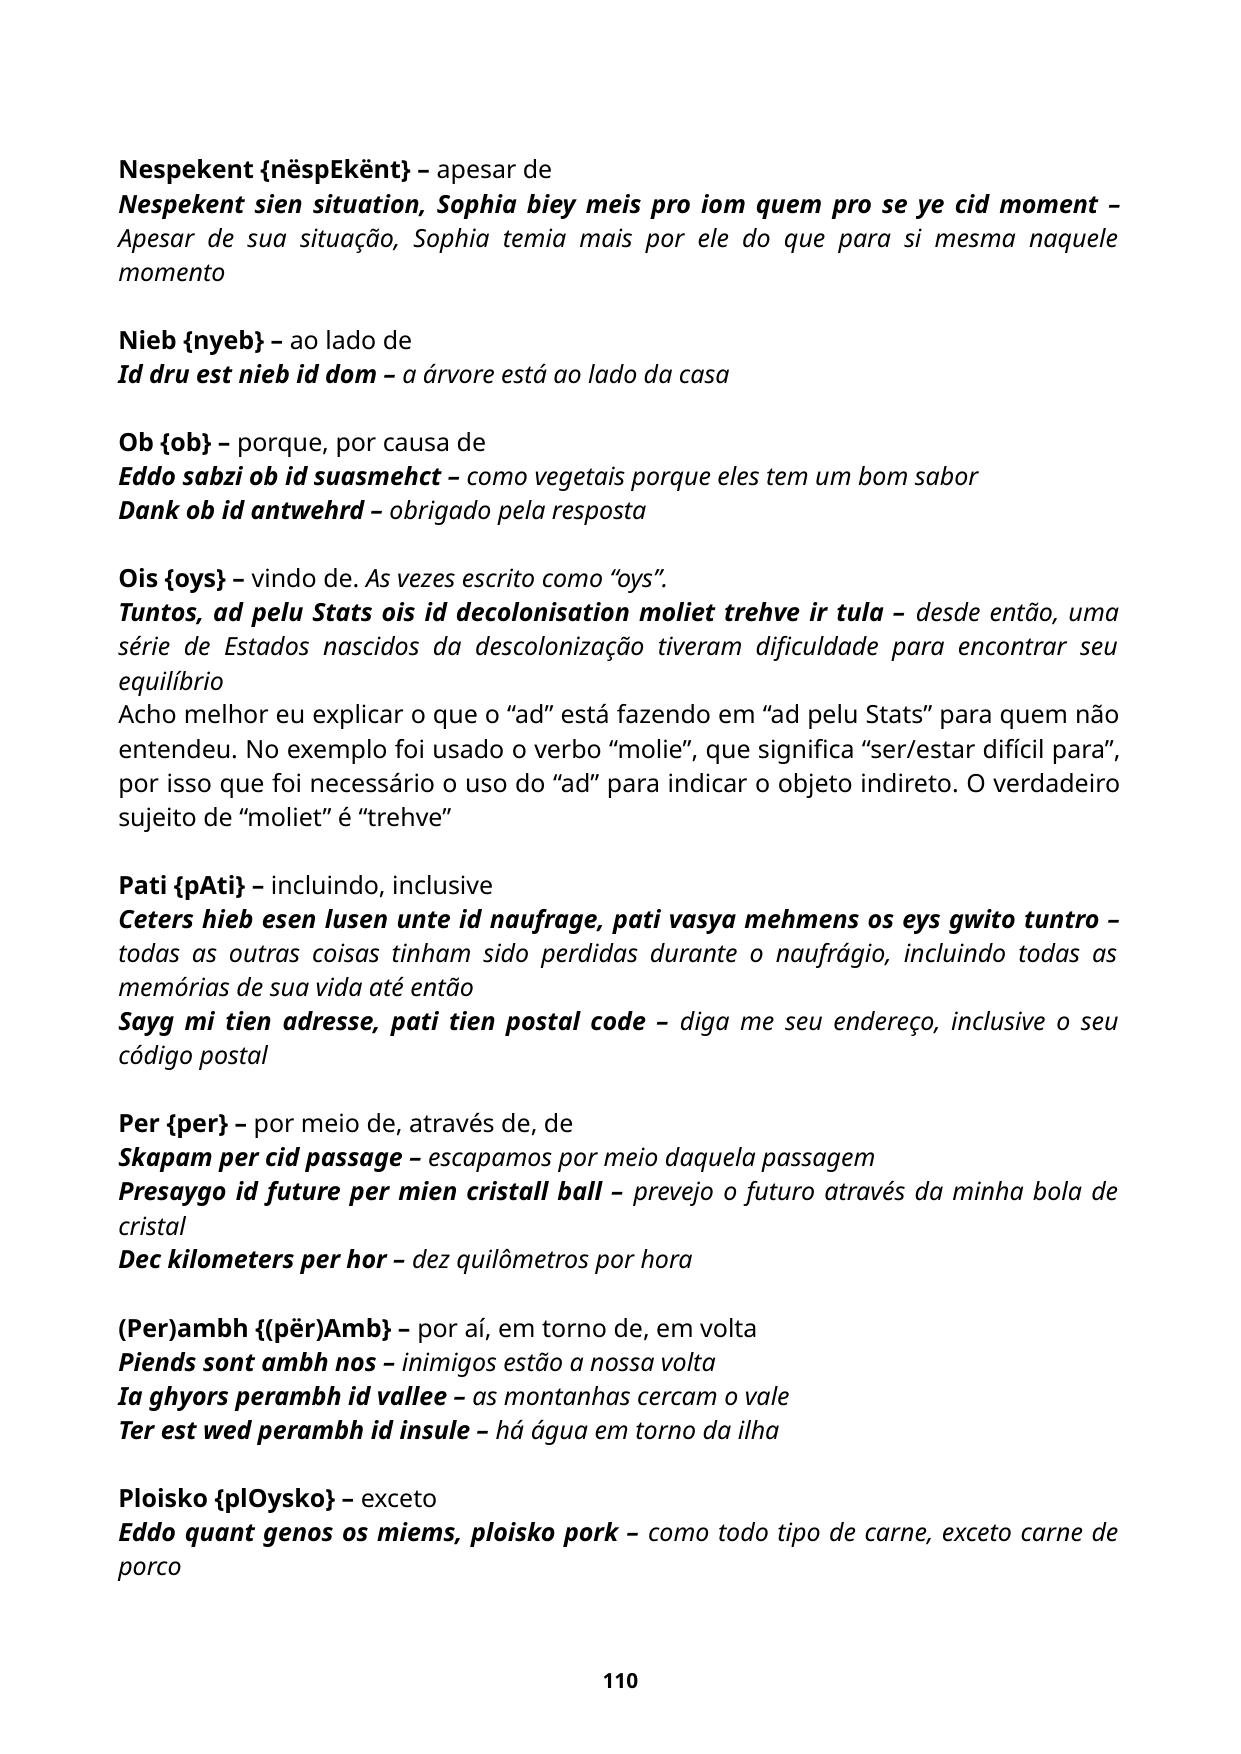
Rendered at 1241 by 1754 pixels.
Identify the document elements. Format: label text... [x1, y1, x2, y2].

text Nespekent {nëspEkënt} – apesar de [118, 152, 1122, 186]
text (Per)ambh {(për)Amb} – por aí, em torno de, em volta [118, 1310, 1122, 1344]
text Nieb {nyeb} – ao lado de [118, 322, 1122, 357]
text Ois {oys} – vindo de. As vezes escrito como “oys”. [118, 561, 1122, 595]
text Nespekent sien situation, Sophia biey meis pro iom quem pro se ye cid moment – Apesar de sua situação, Sophia temia mais por ele do que para si mesma naquele momento [118, 186, 1122, 288]
text Presaygo id future per mien cristall ball – prevejo o futuro através da minha bola de cristal [118, 1174, 1122, 1242]
text Ia ghyors perambh id vallee – as montanhas cercam o vale [118, 1378, 1122, 1412]
text Eddo sabzi ob id suasmehct – como vegetais porque eles tem um bom sabor [118, 459, 1122, 493]
text Tuntos, ad pelu Stats ois id decolonisation moliet trehve ir tula – desde então, uma série de Estados nascidos da descolonização tiveram dificuldade para encontrar seu equilíbrio [118, 595, 1122, 697]
text Dec kilometers per hor – dez quilômetros por hora [118, 1242, 1122, 1276]
text Ob {ob} – porque, por causa de [118, 425, 1122, 459]
text Ploisko {plOysko} – exceto [118, 1481, 1122, 1515]
text Eddo quant genos os miems, ploisko pork – como todo tipo de carne, exceto carne de porco [118, 1515, 1122, 1583]
text Piends sont ambh nos – inimigos estão a nossa volta [118, 1344, 1122, 1378]
text Per {per} – por meio de, através de, de [118, 1106, 1122, 1140]
text Id dru est nieb id dom – a árvore está ao lado da casa [118, 357, 1122, 391]
text Acho melhor eu explicar o que o “ad” está fazendo em “ad pelu Stats” para quem não entendeu. No exemplo foi usado o verbo “molie”, que significa “ser/estar difícil para”, por isso que foi necessário o uso do “ad” para indicar o objeto indireto. O verdadeiro sujeito de “moliet” é “trehve” [118, 697, 1122, 833]
text Ceters hieb esen lusen unte id naufrage, pati vasya mehmens os eys gwito tuntro – todas as outras coisas tinham sido perdidas durante o naufrágio, incluindo todas as memórias de sua vida até então [118, 902, 1122, 1004]
text Ter est wed perambh id insule – há água em torno da ilha [118, 1412, 1122, 1447]
text Pati {pAti} – incluindo, inclusive [118, 867, 1122, 902]
text Skapam per cid passage – escapamos por meio daquela passagem [118, 1140, 1122, 1174]
text Sayg mi tien adresse, pati tien postal code – diga me seu endereço, inclusive o seu código postal [118, 1004, 1122, 1072]
text Dank ob id antwehrd – obrigado pela resposta [118, 493, 1122, 527]
